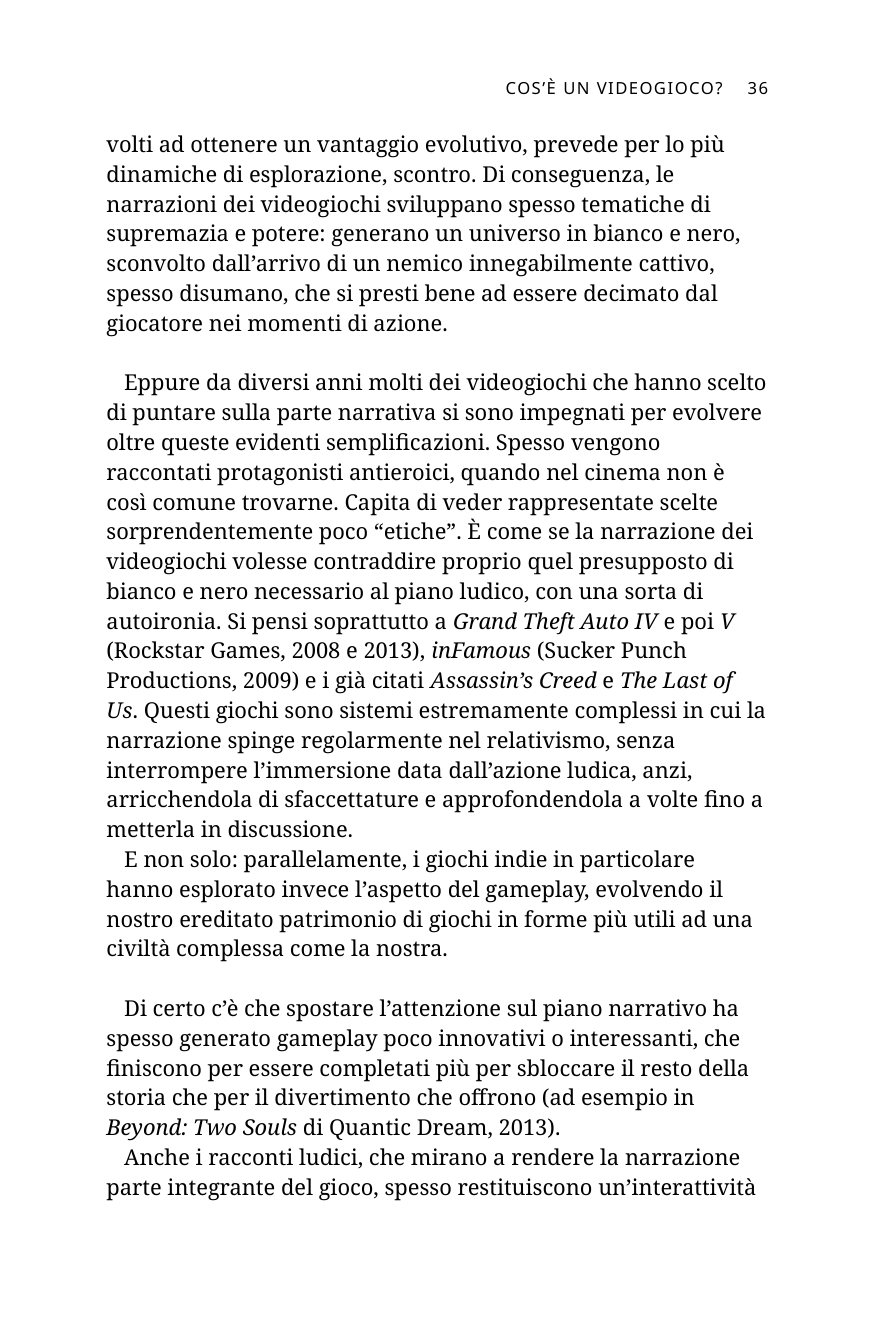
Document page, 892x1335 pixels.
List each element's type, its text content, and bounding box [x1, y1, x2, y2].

text volti ad ottenere un vantaggio evolutivo, prevede per lo più dinamiche di esplorazione, scontro. Di conseguenza, le narrazioni dei videogiochi sviluppano spesso tematiche di supremazia e potere: generano un universo in bianco e nero, sconvolto dall’arrivo di un nemico innegabilmente cattivo, spesso disumano, che si presti bene ad essere decimato dal giocatore nei momenti di azione. [106, 129, 768, 337]
text E non solo: parallelamente, i giochi indie in particolare hanno esplorato invece l’aspetto del gameplay, evolvendo il nostro ereditato patrimonio di giochi in forme più utili ad una civiltà complessa come la nostra. [106, 844, 768, 963]
text Eppure da diversi anni molti dei videogiochi che hanno scelto di puntare sulla parte narrativa si sono impegnati per evolvere oltre queste evidenti semplificazioni. Spesso vengono raccontati protagonisti antieroici, quando nel cinema non è così comune trovarne. Capita di veder rappresentate scelte sorprendentemente poco “etiche”. È come se la narrazione dei videogiochi volesse contraddire proprio quel presupposto di bianco e nero necessario al piano ludico, con una sorta di autoironia. Si pensi soprattutto a Grand Theft Auto IV e poi V (Rockstar Games, 2008 e 2013), inFamous (Sucker Punch Productions, 2009) e i già citati Assassin’s Creed e The Last of Us. Questi giochi sono sistemi estremamente complessi in cui la narrazione spinge regolarmente nel relativismo, senza interrompere l’immersione data dall’azione ludica, anzi, arricchendola di sfaccettature e approfondendola a volte fino a metterla in discussione. [106, 367, 768, 844]
text Di certo c’è che spostare l’attenzione sul piano narrativo ha spesso generato gameplay poco innovativi o interessanti, che finiscono per essere completati più per sbloccare il resto della storia che per il divertimento che offrono (ad esempio in Beyond: Two Souls di Quantic Dream, 2013). [106, 993, 768, 1142]
text Anche i racconti ludici, che mirano a rendere la narrazione parte integrante del gioco, spesso restituiscono un’interattività [106, 1142, 768, 1201]
